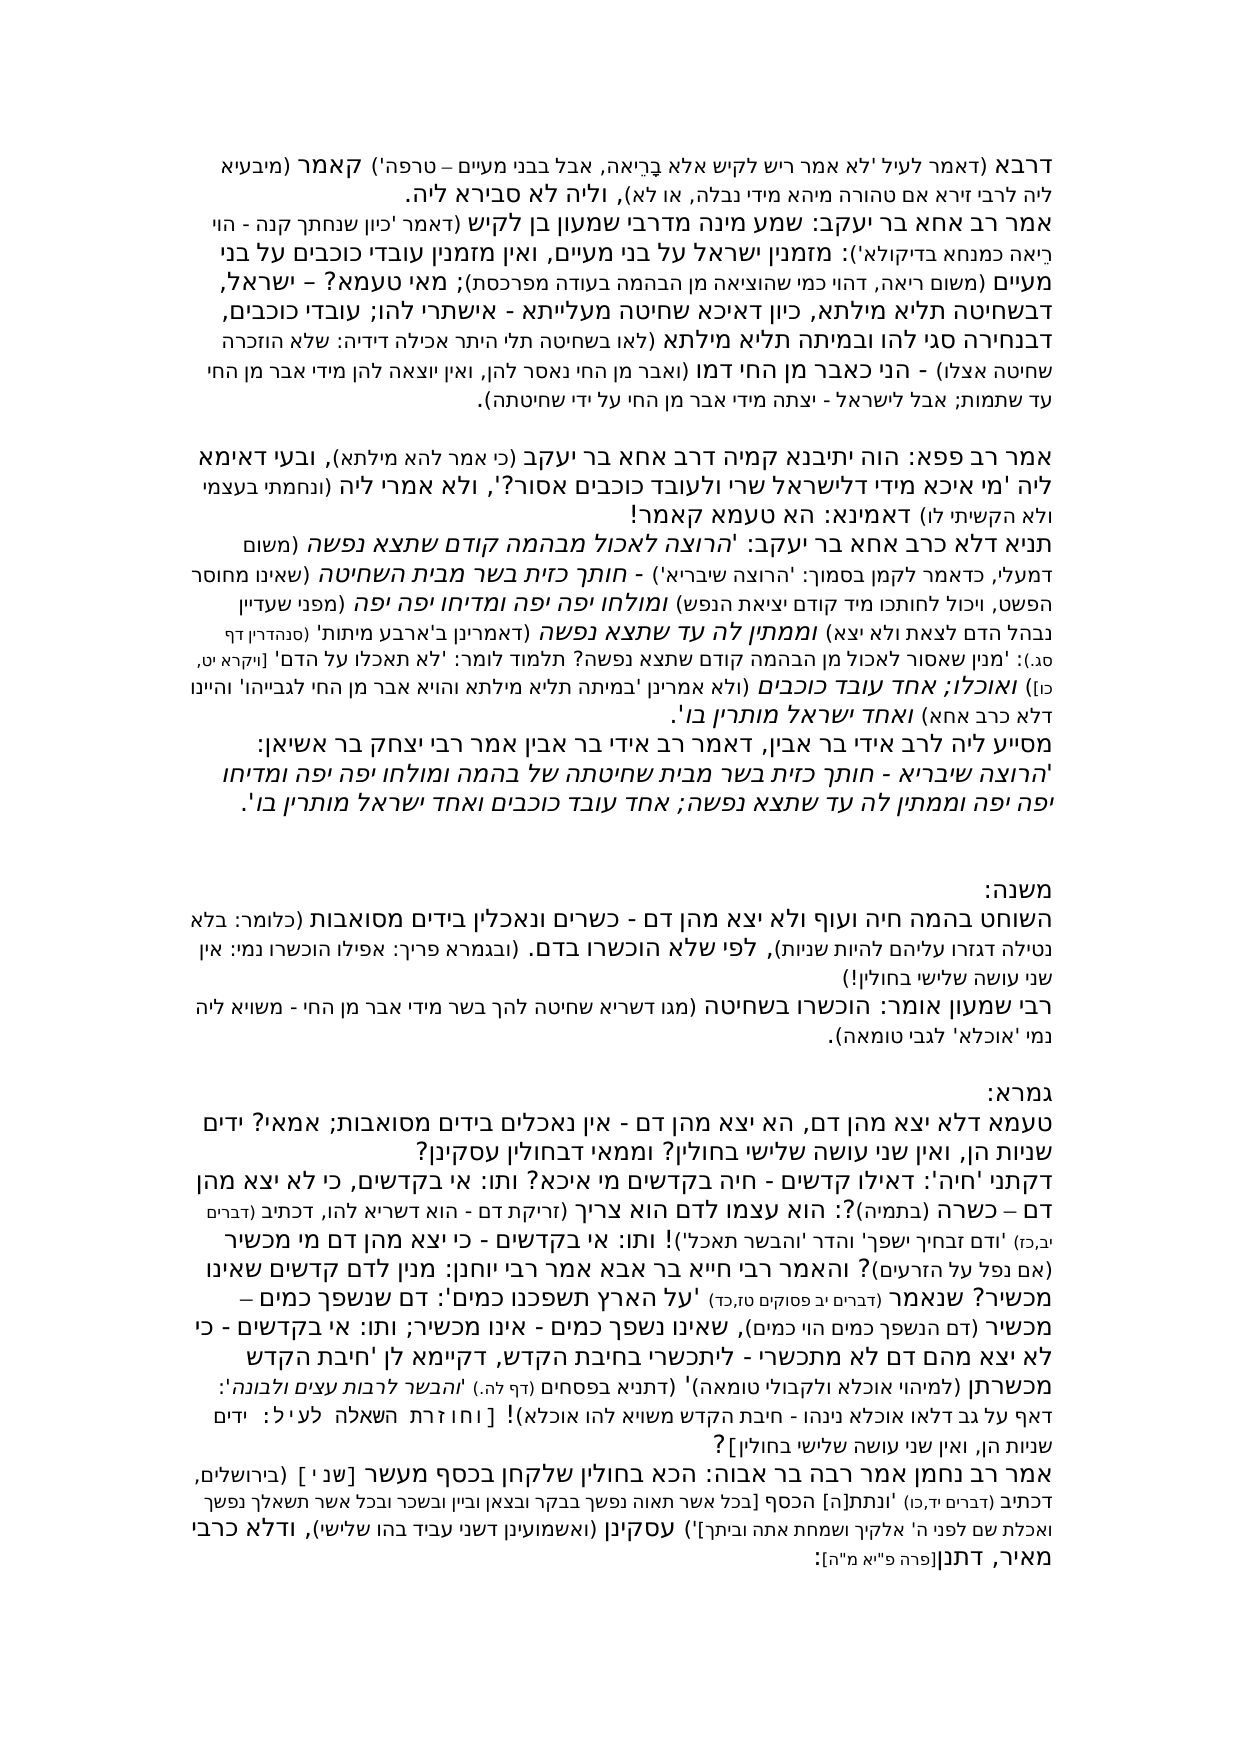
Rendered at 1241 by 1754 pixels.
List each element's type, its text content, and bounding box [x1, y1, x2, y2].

text דקתני 'חיה': דאילו קדשים - חיה בקדשים מי איכא? ותו: אי בקדשים, כי לא יצא מהן דם – כשרה (בתמיה)?: הוא עצמו לדם הוא צריך (זריקת דם - הוא דשריא להו, דכתיב (דברים יב,כז) 'ודם זבחיך ישפך' והדר 'והבשר תאכל')! ותו: אי בקדשים - כי יצא מהן דם מי מכשיר (אם נפל על הזרעים)? והאמר רבי חייא בר אבא אמר רבי יוחנן: מנין לדם קדשים שאינו מכשיר? שנאמר (דברים יב פסוקים טז,כד) 'על הארץ תשפכנו כמים': דם שנשפך כמים – מכשיר (דם הנשפך כמים הוי כמים), שאינו נשפך כמים - אינו מכשיר; ותו: אי בקדשים - כי לא יצא מהם דם לא מתכשרי - ליתכשרי בחיבת הקדש, דקיימא לן 'חיבת הקדש מכשרתן (למיהוי אוכלא ולקבולי טומאה)' (דתניא בפסחים (דף לה.) 'והבשר לרבות עצים ולבונה': דאף על גב דלאו אוכלא נינהו - חיבת הקדש משויא להו אוכלא)! [וחוזרת השאלה לעיל: ידים שניות הן, ואין שני עושה שלישי בחולין]? [187, 1166, 1053, 1459]
text אמר רב פפא: הוה יתיבנא קמיה דרב אחא בר יעקב (כי אמר להא מילתא), ובעי דאימא ליה 'מי איכא מידי דלישראל שרי ולעובד כוכבים אסור?', ולא אמרי ליה (ונחמתי בעצמי ולא הקשיתי לו) דאמינא: הא טעמא קאמר! [187, 442, 1053, 530]
text תניא דלא כרב אחא בר יעקב: 'הרוצה לאכול מבהמה קודם שתצא נפשה (משום דמעלי, כדאמר לקמן בסמוך: 'הרוצה שיבריא') - חותך כזית בשר מבית השחיטה (שאינו מחוסר הפשט, ויכול לחותכו מיד קודם יציאת הנפש) ומולחו יפה יפה ומדיחו יפה יפה (מפני שעדיין נבהל הדם לצאת ולא יצא) וממתין לה עד שתצא נפשה (דאמרינן ב'ארבע מיתות' (סנהדרין דף סג.): 'מנין שאסור לאכול מן הבהמה קודם שתצא נפשה? תלמוד לומר: 'לא תאכלו על הדם' [ויקרא יט,כו]) ואוכלו; אחד עובד כוכבים (ולא אמרינן 'במיתה תליא מילתא והויא אבר מן החי לגבייהו' והיינו דלא כרב אחא) ואחד ישראל מותרין בו'. [187, 530, 1053, 729]
text מסייע ליה לרב אידי בר אבין, דאמר רב אידי בר אבין אמר רבי יצחק בר אשיאן: 'הרוצה שיבריא - חותך כזית בשר מבית שחיטתה של בהמה ומולחו יפה יפה ומדיחו יפה יפה וממתין לה עד שתצא נפשה; אחד עובד כוכבים ואחד ישראל מותרין בו'. [187, 729, 1053, 817]
text גמרא: [187, 1079, 1053, 1108]
text טעמא דלא יצא מהן דם, הא יצא מהן דם - אין נאכלים בידים מסואבות; אמאי? ידים שניות הן, ואין שני עושה שלישי בחולין? וממאי דבחולין עסקינן? [187, 1108, 1053, 1166]
text אמר רב נחמן אמר רבה בר אבוה: הכא בחולין שלקחן בכסף מעשר [שני] (בירושלים, דכתיב (דברים יד,כו) 'ונתת[ה] הכסף [בכל אשר תאוה נפשך בבקר ובצאן וביין ובשכר ובכל אשר תשאלך נפשך ואכלת שם לפני ה' אלקיך ושמחת אתה וביתך]') עסקינן (ואשמועינן דשני עביד בהו שלישי), ודלא כרבי מאיר, דתנן[פרה פ"יא מ"ה]: [187, 1459, 1053, 1572]
text אמר רב אחא בר יעקב: שמע מינה מדרבי שמעון בן לקיש (דאמר 'כיון שנחתך קנה - הוי רֵיאה כמנחא בדיקולא'): מזמנין ישראל על בני מעיים, ואין מזמנין עובדי כוכבים על בני מעיים (משום ריאה, דהוי כמי שהוציאה מן הבהמה בעודה מפרכסת); מאי טעמא? – ישראל, דבשחיטה תליא מילתא, כיון דאיכא שחיטה מעלייתא - אישתרי להו; עובדי כוכבים, דבנחירה סגי להו ובמיתה תליא מילתא (לאו בשחיטה תלי היתר אכילה דידיה: שלא הוזכרה שחיטה אצלו) - הני כאבר מן החי דמו (ואבר מן החי נאסר להן, ואין יוצאה להן מידי אבר מן החי עד שתמות; אבל לישראל - יצתה מידי אבר מן החי על ידי שחיטתה). [187, 208, 1053, 413]
text רבי שמעון אומר: הוכשרו בשחיטה (מגו דשריא שחיטה להך בשר מידי אבר מן החי - משויא ליה נמי 'אוכלא' לגבי טומאה). [187, 992, 1053, 1050]
text השוחט בהמה חיה ועוף ולא יצא מהן דם - כשרים ונאכלין בידים מסואבות (כלומר: בלא נטילה דגזרו עליהם להיות שניות), לפי שלא הוכשרו בדם. (ובגמרא פריך: אפילו הוכשרו נמי: אין שני עושה שלישי בחולין!) [187, 904, 1053, 992]
text דרבא (דאמר לעיל 'לא אמר ריש לקיש אלא בָרֵיאה, אבל בבני מעיים – טרפה') קאמר (מיבעיא ליה לרבי זירא אם טהורה מיהא מידי נבלה, או לא), וליה לא סבירא ליה. [187, 150, 1053, 208]
text משנה: [187, 875, 1053, 904]
